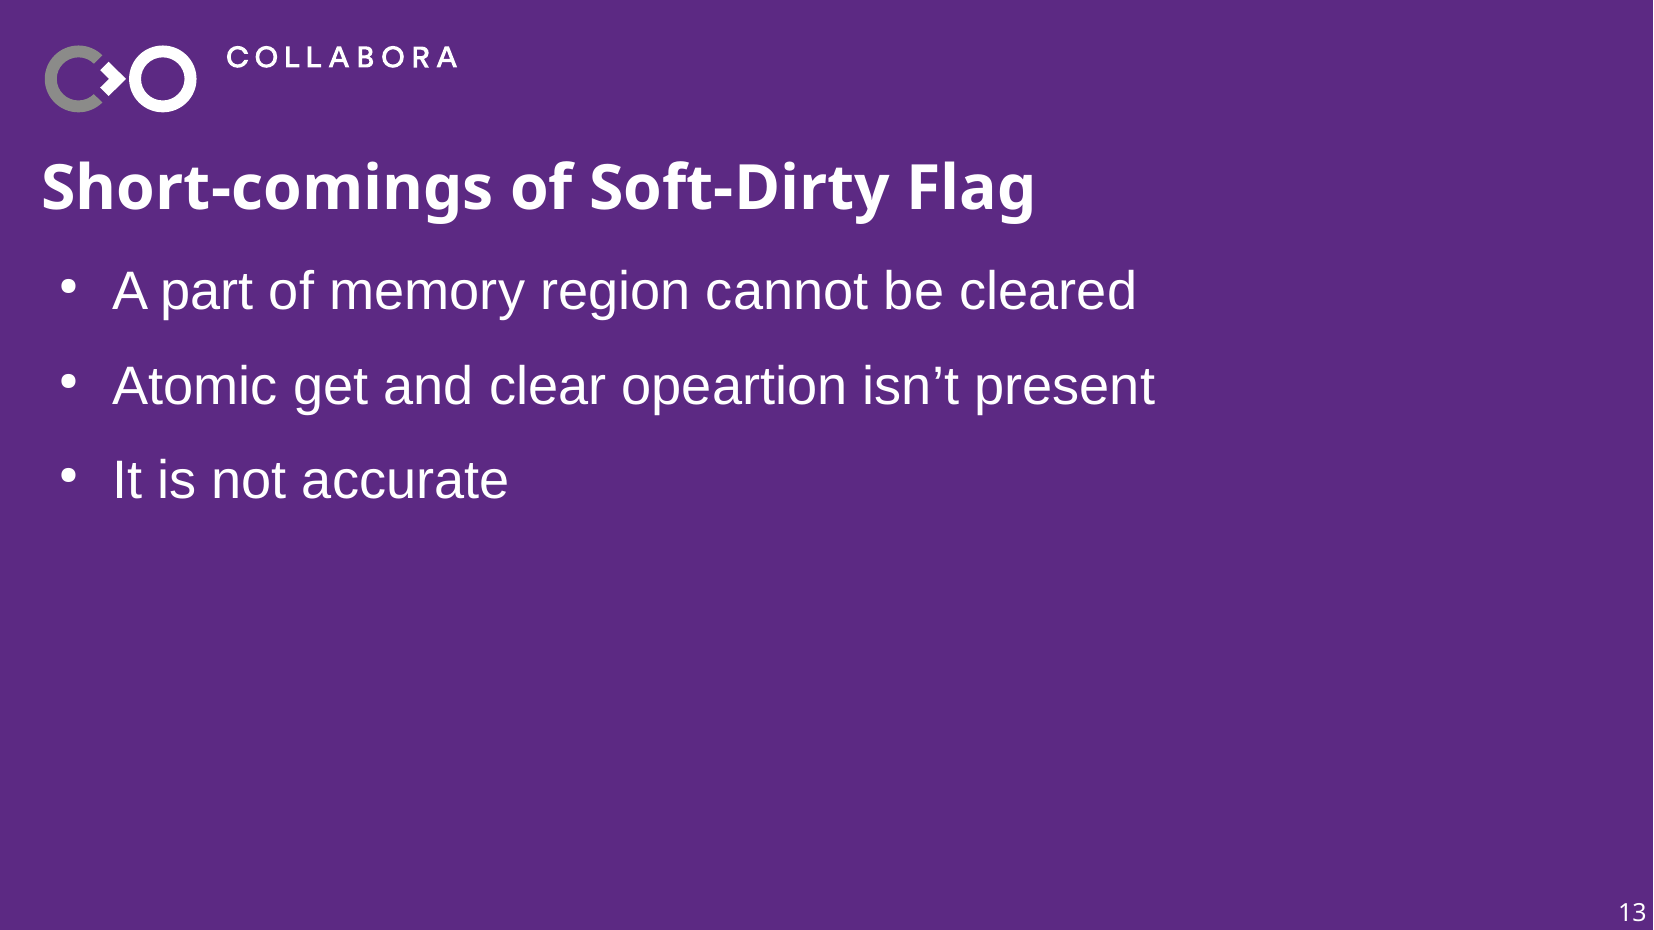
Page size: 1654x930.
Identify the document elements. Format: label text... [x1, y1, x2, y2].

list A part of memory region cannot be cleared Atomic get and clear opeartion isn’t present It is not accurate [41, 255, 1614, 780]
title Short-comings of Soft-Dirty Flag [41, 146, 1614, 255]
